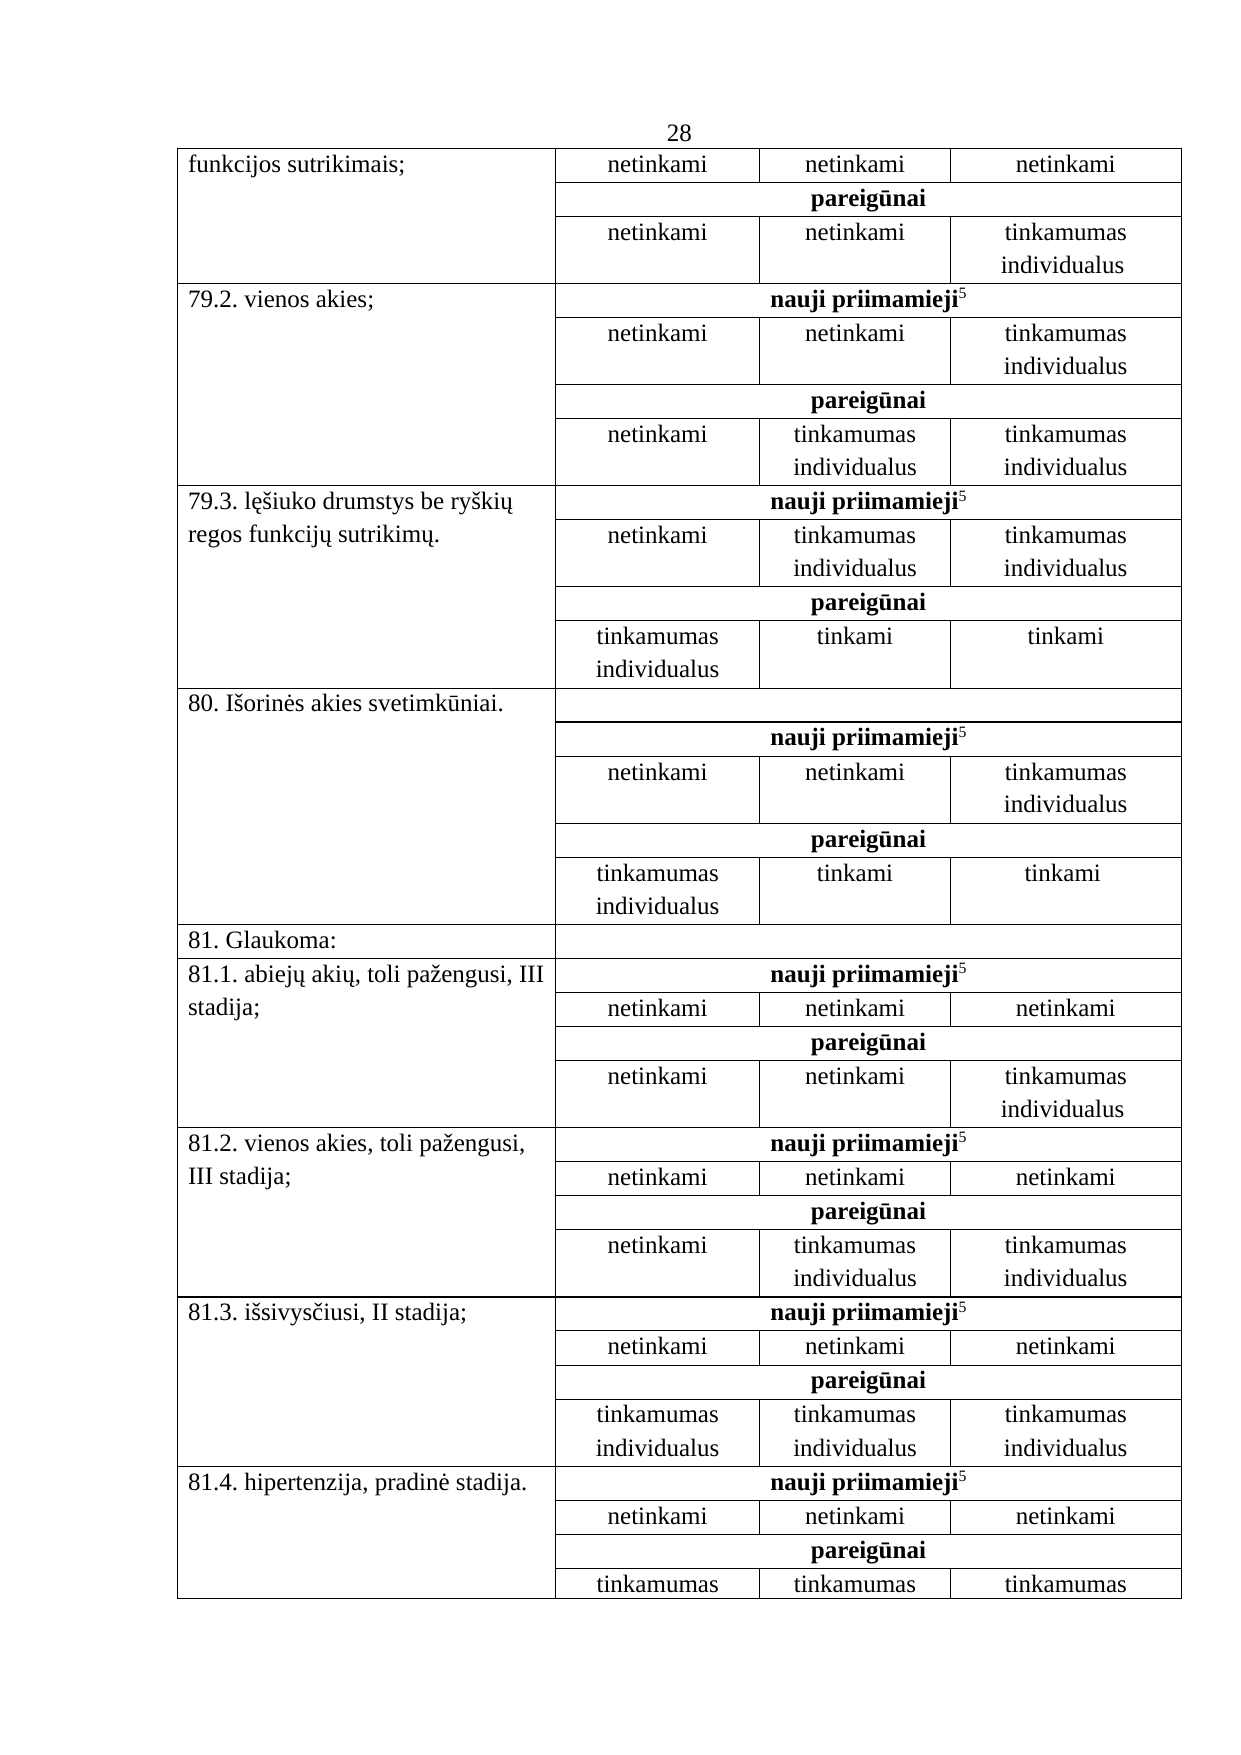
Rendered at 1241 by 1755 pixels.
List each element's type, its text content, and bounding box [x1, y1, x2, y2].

table_cell tinkamumas individualus [951, 520, 1181, 586]
table_cell tinkamumas individualus [951, 757, 1181, 823]
table_cell [556, 925, 1181, 958]
table_cell 81.1. abiejų akių, toli pažengusi, III stadija; [178, 959, 555, 1127]
table_cell netinkami [556, 757, 759, 823]
table_cell tinkamumas individualus [951, 217, 1181, 283]
table_cell pareigūnai [556, 824, 1181, 857]
table_cell tinkamumas individualus [951, 1230, 1181, 1296]
table_cell tinkami [760, 621, 950, 687]
table_cell tinkamumas individualus [760, 1400, 950, 1466]
table_cell tinkamumas individualus [760, 520, 950, 586]
table_cell pareigūnai [556, 1535, 1181, 1568]
table_cell netinkami [760, 1162, 950, 1195]
table_cell netinkami [556, 1061, 759, 1127]
table_cell pareigūnai [556, 1027, 1181, 1060]
table_cell pareigūnai [556, 1196, 1181, 1229]
table_cell netinkami [760, 1061, 950, 1127]
table_cell tinkamumas [951, 1569, 1181, 1598]
table_cell nauji priimamieji5 [556, 723, 1181, 756]
table_cell tinkamumas individualus [760, 1230, 950, 1296]
table_cell tinkami [951, 621, 1181, 687]
table_cell tinkami [951, 858, 1181, 924]
table_cell 81.4. hipertenzija, pradinė stadija. [178, 1467, 555, 1598]
table_cell netinkami [951, 149, 1181, 182]
table_cell netinkami [760, 149, 950, 182]
table_cell tinkamumas individualus [951, 419, 1181, 485]
table_cell [556, 689, 1181, 721]
table_cell funkcijos sutrikimais; [178, 149, 555, 283]
table_cell tinkamumas individualus [556, 621, 759, 687]
table_cell pareigūnai [556, 1366, 1181, 1398]
table_cell 80. Išorinės akies svetimkūniai. [178, 689, 555, 924]
table_cell nauji priimamieji5 [556, 284, 1181, 317]
table_cell pareigūnai [556, 183, 1181, 216]
table_cell nauji priimamieji5 [556, 486, 1181, 519]
table_cell netinkami [556, 217, 759, 283]
table_cell tinkamumas individualus [951, 1061, 1181, 1127]
table_cell nauji priimamieji5 [556, 1467, 1181, 1500]
table_cell netinkami [556, 1331, 759, 1364]
table_cell tinkami [760, 858, 950, 924]
table_cell tinkamumas [556, 1569, 759, 1598]
table_cell 79.2. vienos akies; [178, 284, 555, 485]
table_cell netinkami [760, 1331, 950, 1364]
table_cell netinkami [556, 993, 759, 1026]
table_cell tinkamumas individualus [556, 1400, 759, 1466]
table_cell netinkami [760, 318, 950, 384]
table_cell tinkamumas individualus [951, 318, 1181, 384]
table_cell netinkami [951, 1162, 1181, 1195]
table_cell netinkami [556, 1230, 759, 1296]
table_cell nauji priimamieji5 [556, 1128, 1181, 1161]
table_cell netinkami [951, 1331, 1181, 1364]
table_cell pareigūnai [556, 385, 1181, 418]
table_cell tinkamumas individualus [556, 858, 759, 924]
table_cell netinkami [951, 1501, 1181, 1534]
table_cell tinkamumas individualus [951, 1400, 1181, 1466]
table_cell netinkami [760, 217, 950, 283]
table_cell netinkami [760, 993, 950, 1026]
table_cell tinkamumas [760, 1569, 950, 1598]
table_cell netinkami [556, 318, 759, 384]
table_cell netinkami [760, 1501, 950, 1534]
table_cell nauji priimamieji5 [556, 959, 1181, 992]
table_cell pareigūnai [556, 587, 1181, 620]
table_cell 81.3. išsivysčiusi, II stadija; [178, 1298, 555, 1466]
table_cell netinkami [951, 993, 1181, 1026]
table_cell netinkami [760, 757, 950, 823]
table_cell 79.3. lęšiuko drumstys be ryškių regos funkcijų sutrikimų. [178, 486, 555, 687]
table_cell netinkami [556, 419, 759, 485]
table_cell netinkami [556, 1162, 759, 1195]
table_cell netinkami [556, 520, 759, 586]
table_cell 81. Glaukoma: [178, 925, 555, 958]
table_cell 81.2. vienos akies, toli pažengusi, III stadija; [178, 1128, 555, 1296]
table_cell netinkami [556, 149, 759, 182]
table_cell netinkami [556, 1501, 759, 1534]
table_cell tinkamumas individualus [760, 419, 950, 485]
table_cell nauji priimamieji5 [556, 1298, 1181, 1330]
